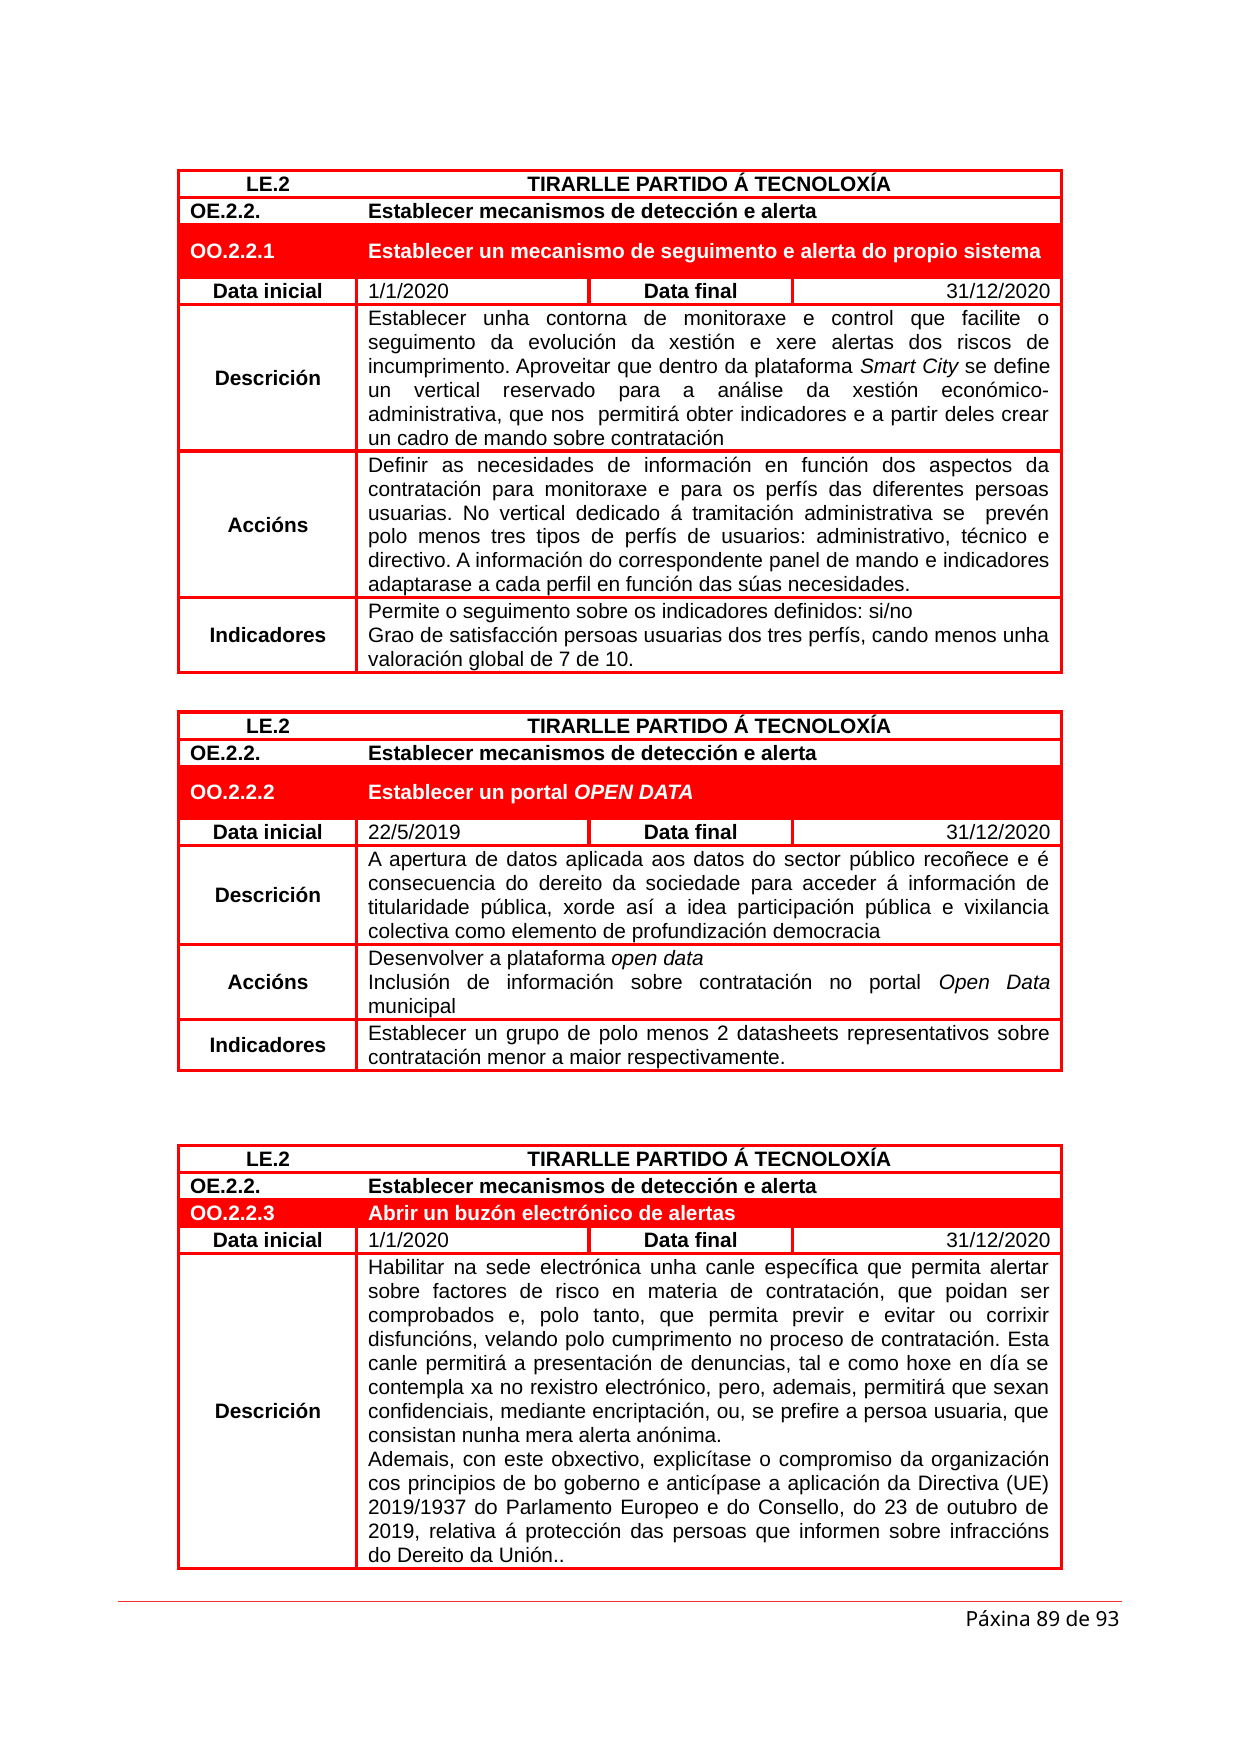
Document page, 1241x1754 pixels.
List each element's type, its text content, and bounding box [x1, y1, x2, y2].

table_cell 1/1/2020 [358, 279, 587, 302]
table_header TIRARLLE PARTIDO Á TECNOLOXÍA [357, 1147, 1060, 1171]
table_cell Establecer mecanismos de detección e alerta [357, 741, 1060, 764]
table_cell Habilitar na sede electrónica unha canle específica que permita alertar sobre factores de risco en materia de contratación, que poidan ser comprobados e, polo tanto, que permita previr e evitar ou corrixir disfuncións, velando polo cumprimento no proceso de contratación. Esta canle permitirá a presentación de denuncias, tal e como hoxe en día se contempla xa no rexistro electrónico, pero, ademais, permitirá que sexan confidenciais, mediante encriptación, ou, se prefire a persoa usuaria, que consistan nunha mera alerta anónima. Ademais, con este obxectivo, explicítase o compromiso da organización cos principios de bo goberno e anticípase a aplicación da Directiva (UE) 2019/1937 do Parlamento Europeo e do Consello, do 23 de outubro de 2019, relativa á protección das persoas que informen sobre infraccións do Dereito da Unión.. [358, 1255, 1060, 1567]
table_cell OO.2.2.2 [180, 768, 355, 817]
table_header LE.2 [180, 714, 357, 737]
table_cell Descrición [180, 847, 355, 943]
table_cell 31/12/2020 [794, 820, 1060, 844]
table_cell Indicadores [180, 599, 355, 671]
table_cell Definir as necesidades de información en función dos aspectos da contratación para monitoraxe e para os perfís das diferentes persoas usuarias. No vertical dedicado á tramitación administrativa se prevén polo menos tres tipos de perfís de usuarios: administrativo, técnico e directivo. A información do correspondente panel de mando e indicadores adaptarase a cada perfil en función das súas necesidades. [358, 453, 1060, 596]
table_cell 31/12/2020 [794, 1228, 1060, 1252]
table_cell Establecer unha contorna de monitoraxe e control que facilite o seguimento da evolución da xestión e xere alertas dos riscos de incumprimento. Aproveitar que dentro da plataforma Smart City se define un vertical reservado para a análise da xestión económico- administrativa, que nos permitirá obter indicadores e a partir deles crear un cadro de mando sobre contratación [358, 306, 1060, 449]
table_cell Data final [591, 279, 791, 302]
table_cell Descrición [180, 306, 355, 449]
table_cell A apertura de datos aplicada aos datos do sector público recoñece e é consecuencia do dereito da sociedade para acceder á información de titularidade pública, xorde así a idea participación pública e vixilancia colectiva como elemento de profundización democracia [358, 847, 1060, 943]
table_cell Accións [180, 453, 355, 596]
table_cell OO.2.2.3 [180, 1201, 355, 1225]
table_cell Establecer un grupo de polo menos 2 datasheets representativos sobre contratación menor a maior respectivamente. [358, 1021, 1060, 1069]
table_header LE.2 [180, 1147, 357, 1171]
table_cell 1/1/2020 [358, 1228, 587, 1252]
table_header LE.2 [180, 172, 357, 196]
table_cell Data inicial [180, 1228, 355, 1252]
table_cell OE.2.2. [180, 199, 357, 223]
table_cell Establecer mecanismos de detección e alerta [357, 1174, 1060, 1198]
table_cell 31/12/2020 [794, 279, 1060, 302]
table_cell OE.2.2. [180, 1174, 357, 1198]
table_header TIRARLLE PARTIDO Á TECNOLOXÍA [357, 172, 1060, 196]
table_header TIRARLLE PARTIDO Á TECNOLOXÍA [357, 714, 1060, 737]
table_cell 22/5/2019 [358, 820, 587, 844]
table_cell Permite o seguimento sobre os indicadores definidos: si/no Grao de satisfacción persoas usuarias dos tres perfís, cando menos unha valoración global de 7 de 10. [358, 599, 1060, 671]
table_cell Establecer mecanismos de detección e alerta [357, 199, 1060, 223]
table_cell Data final [591, 1228, 791, 1252]
table_cell Descrición [180, 1255, 355, 1567]
table_cell OE.2.2. [180, 741, 357, 764]
table_cell Data inicial [180, 820, 355, 844]
table_cell Data final [591, 820, 791, 844]
table_cell Indicadores [180, 1021, 355, 1069]
table_cell Establecer un portal OPEN DATA [358, 768, 1060, 817]
table_cell Abrir un buzón electrónico de alertas [358, 1201, 1060, 1225]
table_cell OO.2.2.1 [180, 226, 355, 275]
table_cell Establecer un mecanismo de seguimento e alerta do propio sistema [358, 226, 1060, 275]
table_cell Desenvolver a plataforma open data Inclusión de información sobre contratación no portal Open Data municipal [358, 946, 1060, 1018]
table_cell Data inicial [180, 279, 355, 302]
table_cell Accións [180, 946, 355, 1018]
